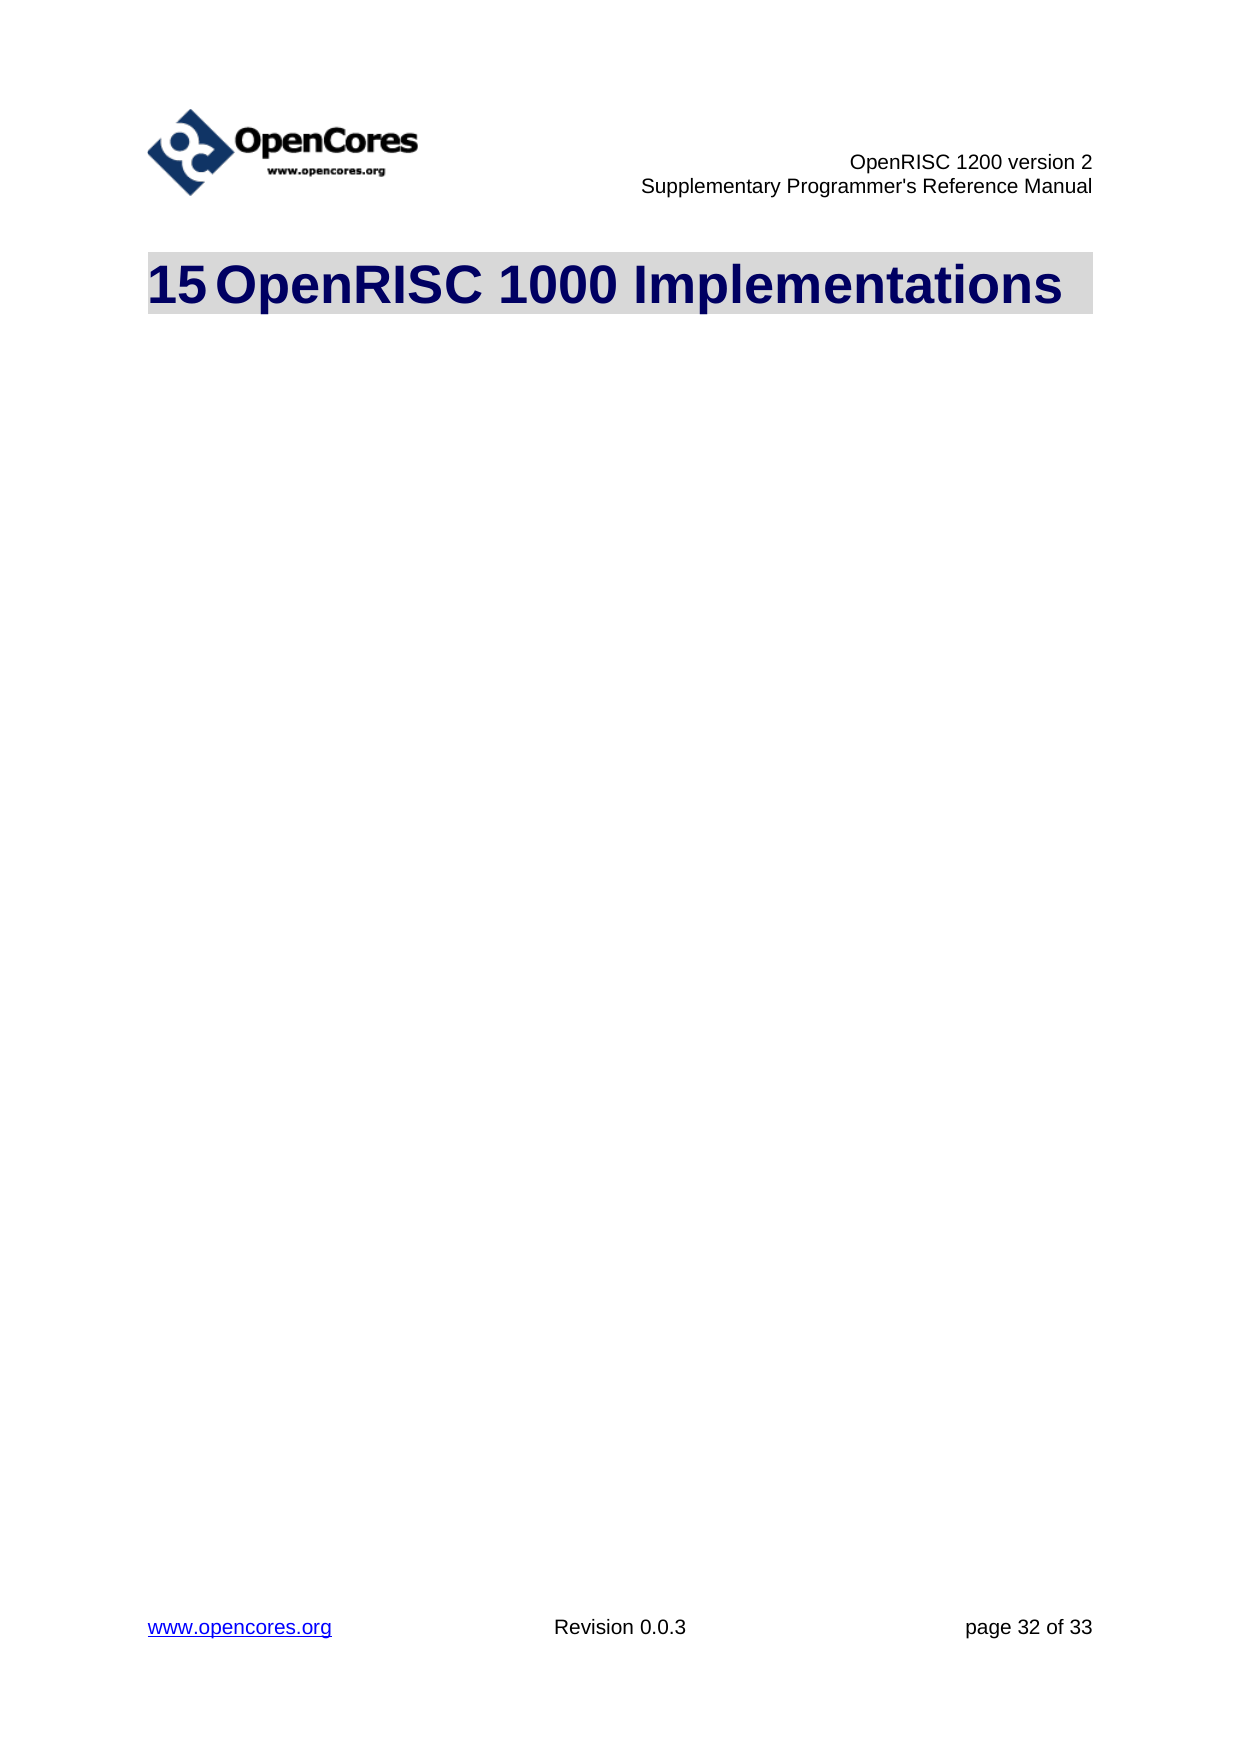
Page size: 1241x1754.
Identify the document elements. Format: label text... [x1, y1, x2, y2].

subtitle OpenRISC 1000 Implementations [148, 252, 1093, 314]
picture [147, 109, 418, 196]
